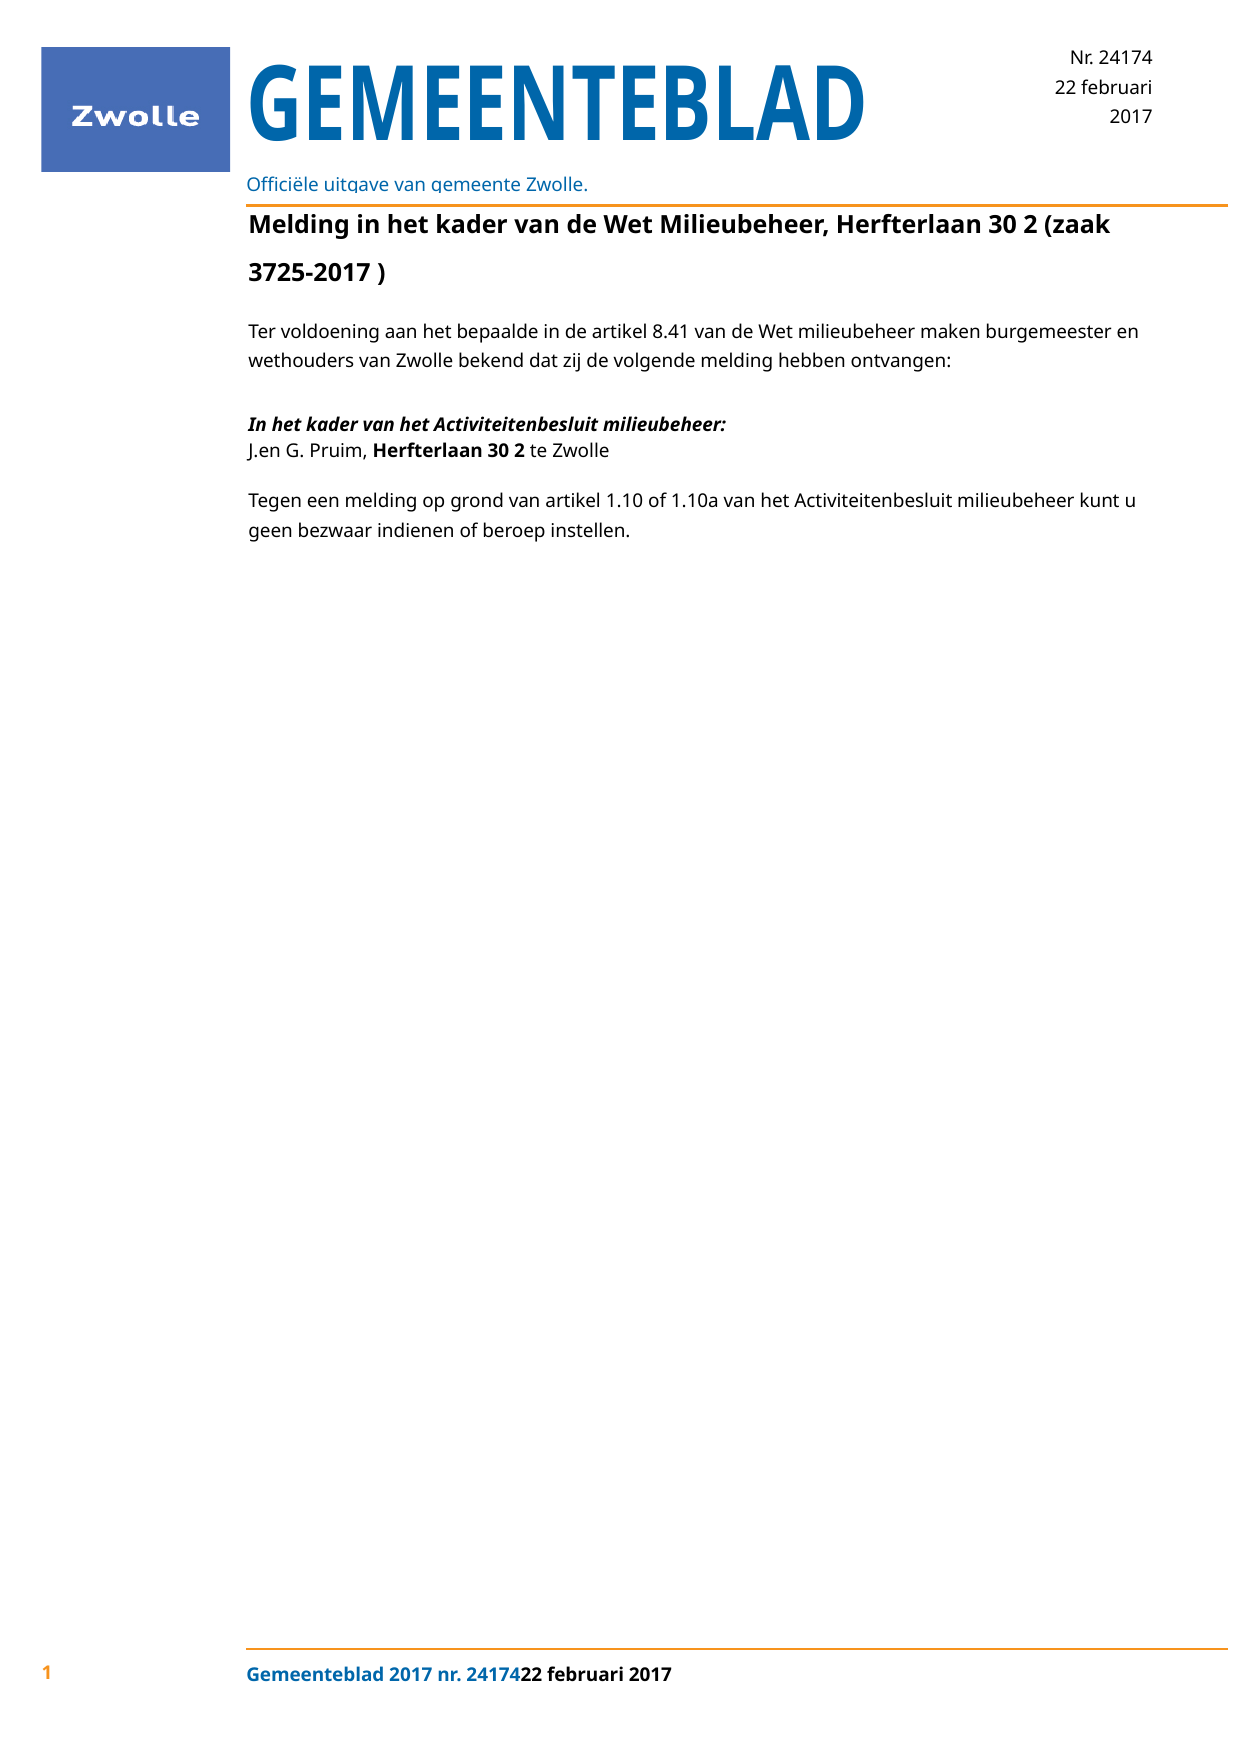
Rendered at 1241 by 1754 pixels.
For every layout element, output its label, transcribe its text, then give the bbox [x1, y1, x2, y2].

picture [41, 47, 231, 172]
text J.en G. Pruim, Herfterlaan 30 2 te Zwolle [248, 437, 1152, 463]
text In het kader van het Activiteitenbesluit milieubeheer: [248, 411, 1152, 437]
text Tegen een melding op grond van artikel 1.10 of 1.10a van het Activiteitenbesluit milieubeheer kunt u geen bezwaar indienen of beroep instellen. [248, 488, 1152, 543]
text Ter voldoening aan het bepaalde in de artikel 8.41 van de Wet milieubeheer maken burgemeester en wethouders van Zwolle bekend dat zij de volgende melding hebben ontvangen: [248, 318, 1152, 373]
text Melding in het kader van de Wet Milieubeheer, Herfterlaan 30 2 (zaak 3725-2017 ) [248, 207, 1152, 288]
